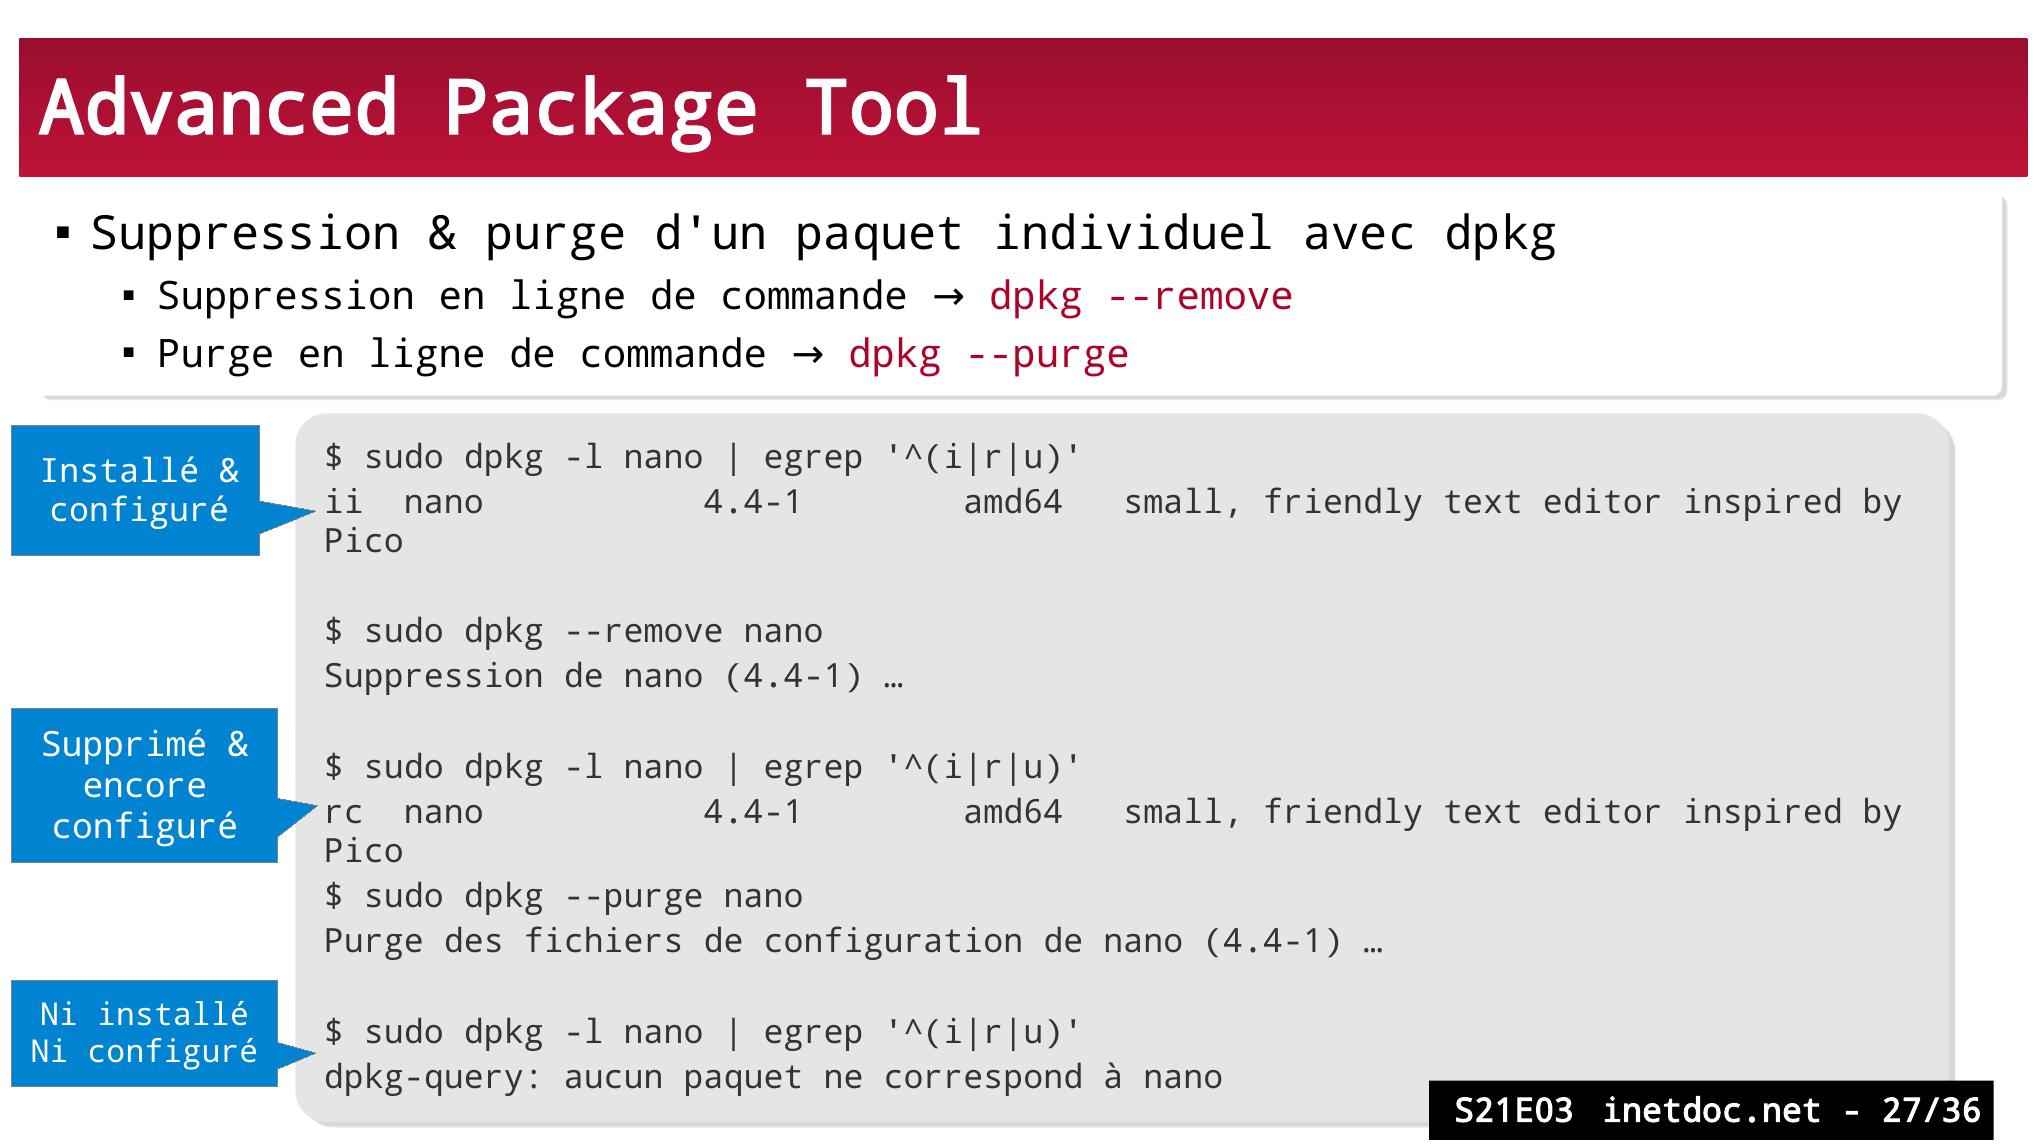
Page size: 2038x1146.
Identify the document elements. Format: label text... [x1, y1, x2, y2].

text_box $ sudo dpkg -l nano | egrep '^(i|r|u)' ii nano 4.4-1 amd64 small, friendly text editor inspired by Pico $ sudo dpkg --remove nano Suppression de nano (4.4-1) … $ sudo dpkg -l nano | egrep '^(i|r|u)' rc nano 4.4-1 amd64 small, friendly text editor inspired by Pico $ sudo dpkg --purge nano Purge des fichiers de configuration de nano (4.4-1) … $ sudo dpkg -l nano | egrep '^(i|r|u)' dpkg-query: aucun paquet ne correspond à nano [295, 413, 1949, 1123]
text_box Installé & configuré [11, 425, 316, 556]
text_box Suppression & purge d'un paquet individuel avec dpkg Suppression en ligne de commande → dpkg --remove Purge en ligne de commande → dpkg --purge [35, 188, 2003, 396]
text_box Advanced Package Tool [19, 38, 2028, 177]
text_box Ni installé Ni configuré [11, 980, 316, 1087]
text_box S21E03 inetdoc.net - <numéro>/36 [1429, 1080, 1994, 1140]
text_box Supprimé & encore configuré [11, 708, 318, 863]
